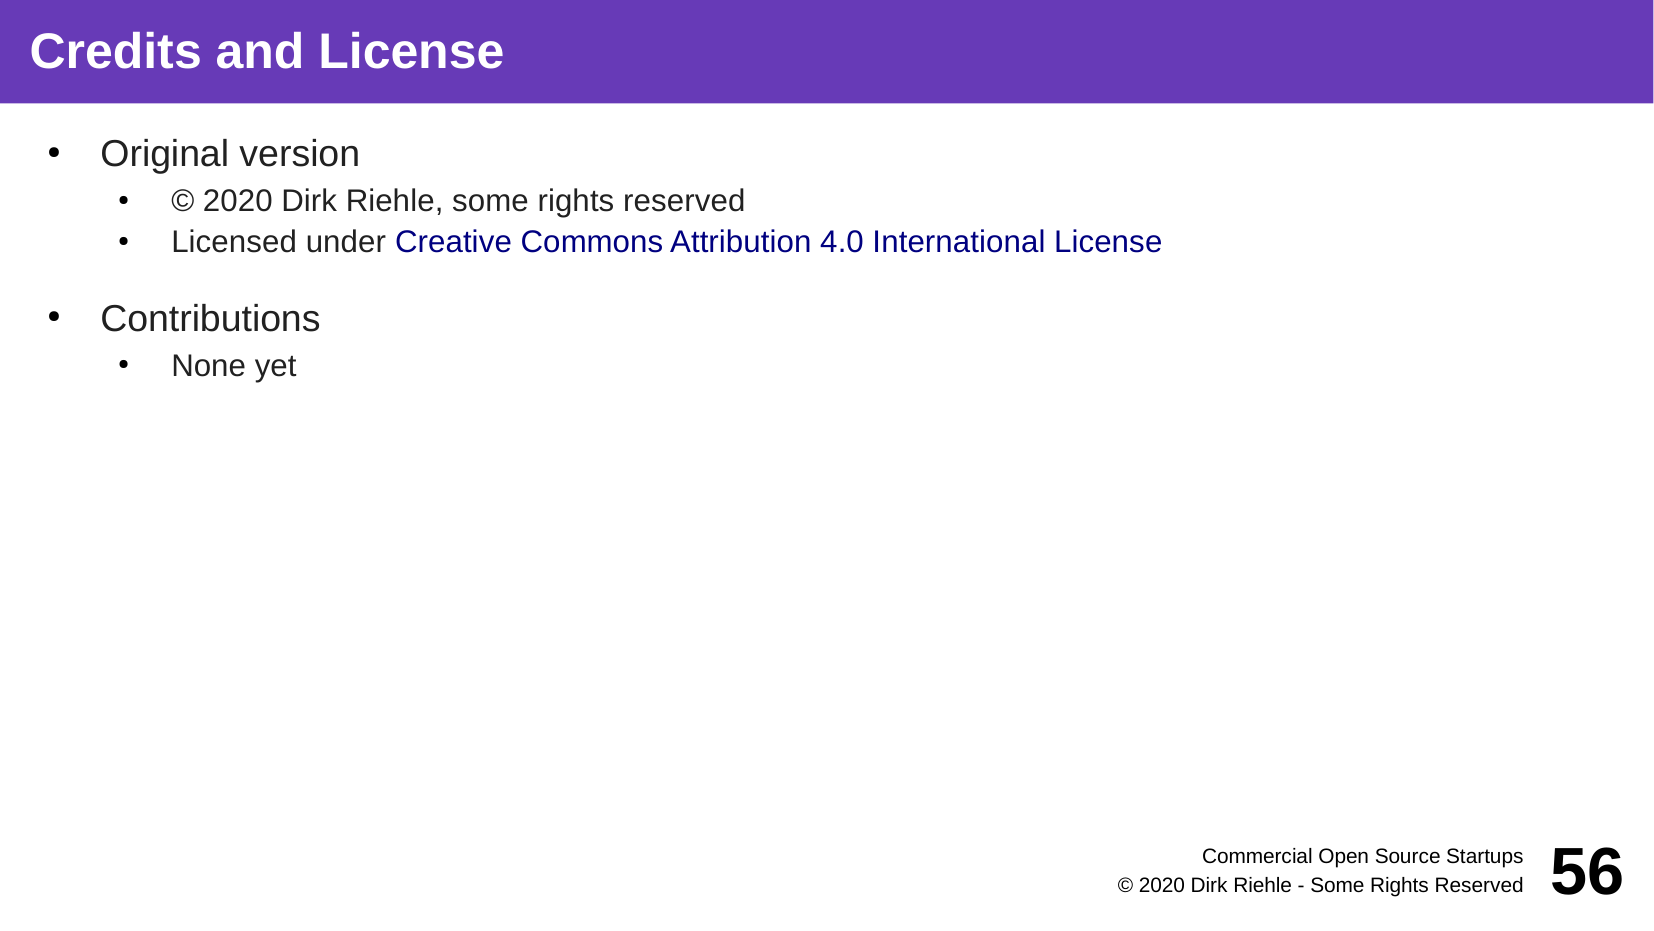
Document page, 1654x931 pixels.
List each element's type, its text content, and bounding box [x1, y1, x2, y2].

title Credits and License [0, 0, 1654, 104]
list Original version © 2020 Dirk Riehle, some rights reserved Licensed under Creative Commons Attribution 4.0 International License Contributions None yet [29, 132, 1625, 813]
